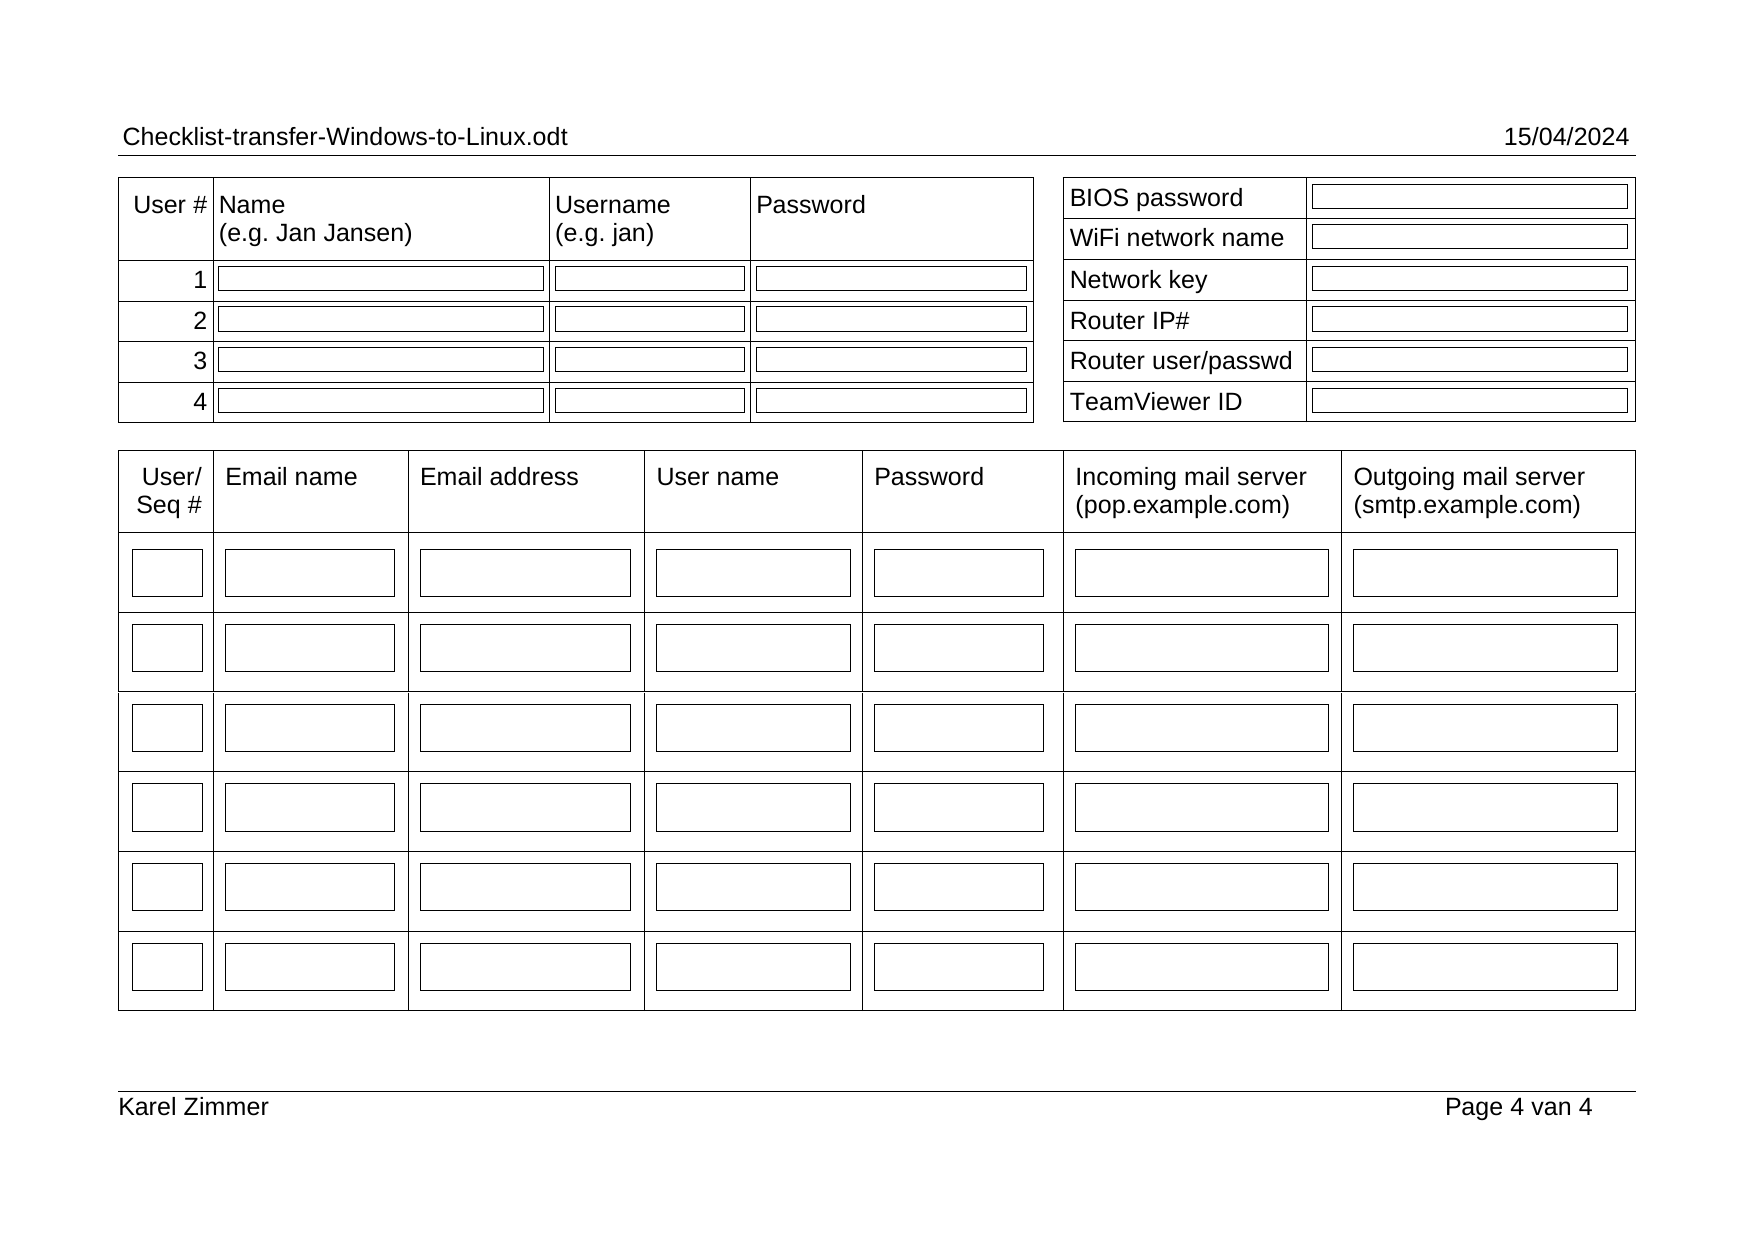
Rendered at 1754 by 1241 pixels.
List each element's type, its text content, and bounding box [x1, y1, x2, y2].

table_cell [1342, 772, 1635, 851]
table_cell [1307, 260, 1635, 300]
table_cell [214, 772, 408, 851]
table_cell [645, 613, 862, 691]
table_cell 4 [119, 383, 213, 422]
table_cell [409, 852, 644, 931]
table_cell [1064, 533, 1341, 612]
table_header Email name [214, 451, 408, 532]
table_cell [1034, 260, 1063, 301]
table_cell [645, 693, 862, 771]
table_header User name [645, 451, 862, 532]
table_cell [1064, 932, 1341, 1010]
table_cell [1307, 301, 1635, 340]
table_cell [409, 613, 644, 691]
table_header Incoming mail server (pop.example.com) [1064, 451, 1341, 532]
table_cell [119, 613, 213, 691]
table_cell [863, 613, 1063, 691]
table_cell [119, 772, 213, 851]
table_header Name (e.g. Jan Jansen) [214, 178, 549, 260]
table_cell [409, 772, 644, 851]
table_cell [214, 383, 549, 422]
table_cell [863, 533, 1063, 612]
table_cell [1034, 341, 1063, 382]
table_cell [1342, 932, 1635, 1010]
table_header BIOS password [1064, 178, 1306, 218]
table_cell Router user/passwd [1064, 341, 1306, 381]
table_cell [645, 533, 862, 612]
table_cell [214, 261, 549, 301]
table_header User/Seq # [119, 451, 213, 532]
table_cell [1342, 613, 1635, 691]
table_cell [1307, 382, 1635, 421]
table_cell [409, 932, 644, 1010]
table_header User # [119, 178, 213, 260]
table_cell [119, 852, 213, 931]
table_cell [119, 533, 213, 612]
table_header Password [863, 451, 1063, 532]
table_cell [863, 772, 1063, 851]
table_header Username (e.g. jan) [550, 178, 750, 260]
table_cell [550, 383, 750, 422]
table_cell [863, 932, 1063, 1010]
table_cell [751, 342, 1033, 382]
table_cell [119, 693, 213, 771]
table_cell [214, 533, 408, 612]
table_cell [1307, 219, 1635, 259]
table_cell [751, 302, 1033, 341]
table_cell [409, 693, 644, 771]
table_cell [214, 302, 549, 341]
table_header [1034, 177, 1063, 219]
table_cell [550, 302, 750, 341]
table_cell Router IP# [1064, 301, 1306, 340]
table_cell [751, 261, 1033, 301]
table_cell [119, 932, 213, 1010]
table_cell [214, 852, 408, 931]
table_cell 3 [119, 342, 213, 382]
table_cell [751, 383, 1033, 422]
table_cell 1 [119, 261, 213, 301]
table_cell [550, 261, 750, 301]
table_cell TeamViewer ID [1064, 382, 1306, 421]
table_cell [1342, 852, 1635, 931]
table_cell [645, 932, 862, 1010]
table_header Email address [409, 451, 644, 532]
table_cell [214, 342, 549, 382]
table_cell [1034, 382, 1063, 422]
table_cell [1064, 772, 1341, 851]
table_cell [214, 693, 408, 771]
table_cell [214, 613, 408, 691]
table_cell [214, 932, 408, 1010]
table_cell [1064, 852, 1341, 931]
table_cell [1064, 613, 1341, 691]
table_cell [1064, 693, 1341, 771]
table_header [1307, 178, 1635, 218]
table_cell [1034, 219, 1063, 260]
table_cell 2 [119, 302, 213, 341]
table_header Password [751, 178, 1033, 260]
table_cell [645, 852, 862, 931]
table_cell [550, 342, 750, 382]
table_cell [1342, 693, 1635, 771]
table_cell WiFi network name [1064, 219, 1306, 259]
table_cell [863, 852, 1063, 931]
table_cell [863, 693, 1063, 771]
table_cell [1307, 341, 1635, 381]
table_cell [1342, 533, 1635, 612]
table_cell [409, 533, 644, 612]
table_cell [1034, 301, 1063, 341]
table_cell Network key [1064, 260, 1306, 300]
table_cell [645, 772, 862, 851]
table_header Outgoing mail server (smtp.example.com) [1342, 451, 1635, 532]
